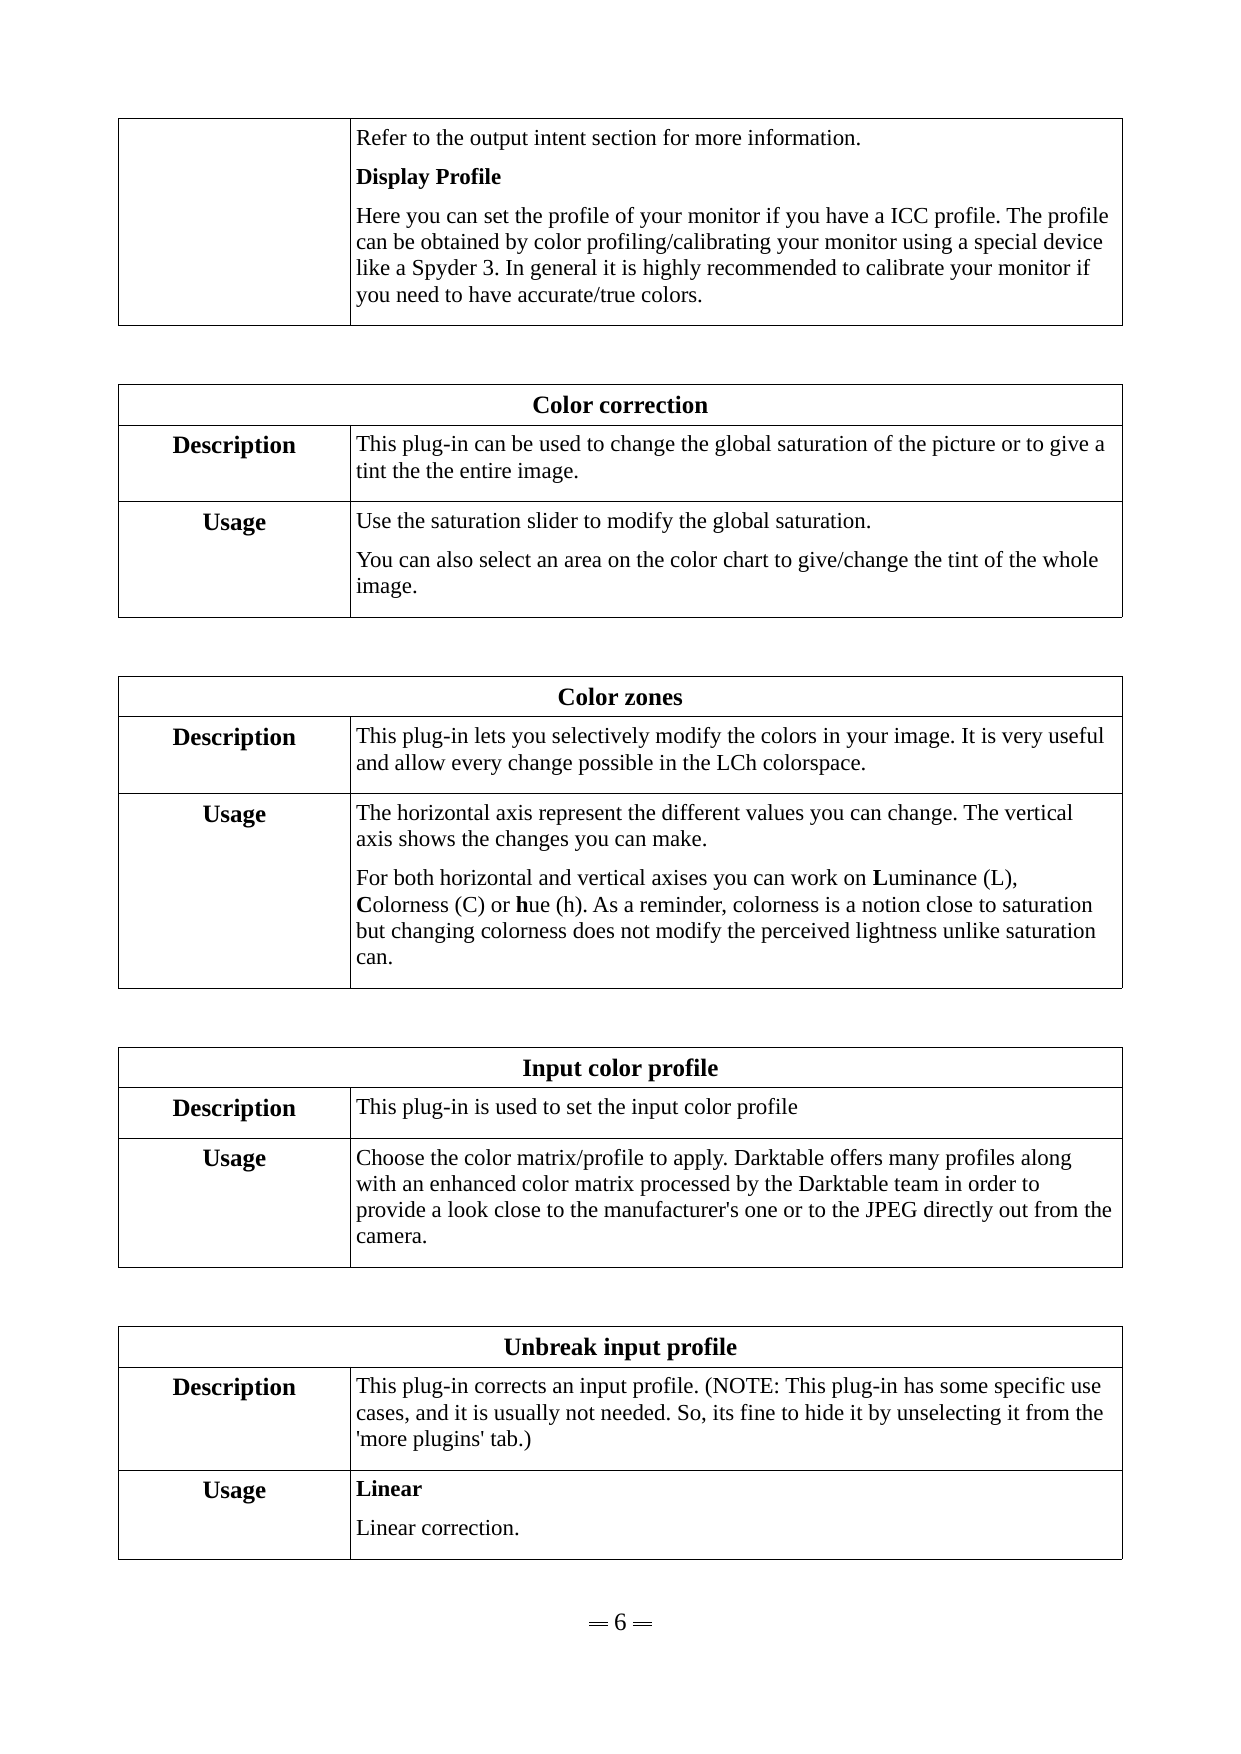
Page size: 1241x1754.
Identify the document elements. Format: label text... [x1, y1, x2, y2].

table_cell Choose the color matrix/profile to apply. Darktable offers many profiles along with an enhanced color matrix processed by the Darktable team in order to provide a look close to the manufacturer's one or to the JPEG directly out from the camera. [351, 1139, 1122, 1267]
table_cell Description [119, 1368, 350, 1470]
table_cell This plug-in can be used to change the global saturation of the picture or to give a tint the the entire image. [351, 426, 1122, 501]
table_header Unbreak input profile [119, 1327, 1122, 1367]
table_cell The horizontal axis represent the different values you can change. The vertical axis shows the changes you can make. For both horizontal and vertical axises you can work on Luminance (L), Colorness (C) or hue (h). As a reminder, colorness is a notion close to saturation but changing colorness does not modify the perceived lightness unlike saturation can. [351, 794, 1122, 988]
table_cell This plug-in is used to set the input color profile [351, 1088, 1122, 1138]
table_cell Usage [119, 794, 350, 988]
table_cell Description [119, 717, 350, 793]
table_cell Usage [119, 1139, 350, 1267]
table_header Color correction [119, 385, 1122, 425]
table_header Color zones [119, 677, 1122, 716]
table_cell Refer to the output intent section for more information. Display Profile Here you can set the profile of your monitor if you have a ICC profile. The profile can be obtained by color profiling/calibrating your monitor using a special device like a Spyder 3. In general it is highly recommended to calibrate your monitor if you need to have accurate/true colors. [351, 119, 1122, 325]
table_cell This plug-in corrects an input profile. (NOTE: This plug-in has some specific use cases, and it is usually not needed. So, its fine to hide it by unselecting it from the 'more plugins' tab.) [351, 1368, 1122, 1470]
table_cell Use the saturation slider to modify the global saturation. You can also select an area on the color chart to give/change the tint of the whole image. [351, 502, 1122, 617]
table_cell Linear Linear correction. [351, 1471, 1122, 1559]
table_cell This plug-in lets you selectively modify the colors in your image. It is very useful and allow every change possible in the LCh colorspace. [351, 717, 1122, 793]
table_header Input color profile [119, 1048, 1122, 1087]
table_cell Usage [119, 1471, 350, 1559]
table_cell Usage [119, 502, 350, 617]
table_cell Description [119, 1088, 350, 1138]
table_cell Description [119, 426, 350, 501]
table_cell [119, 119, 350, 325]
